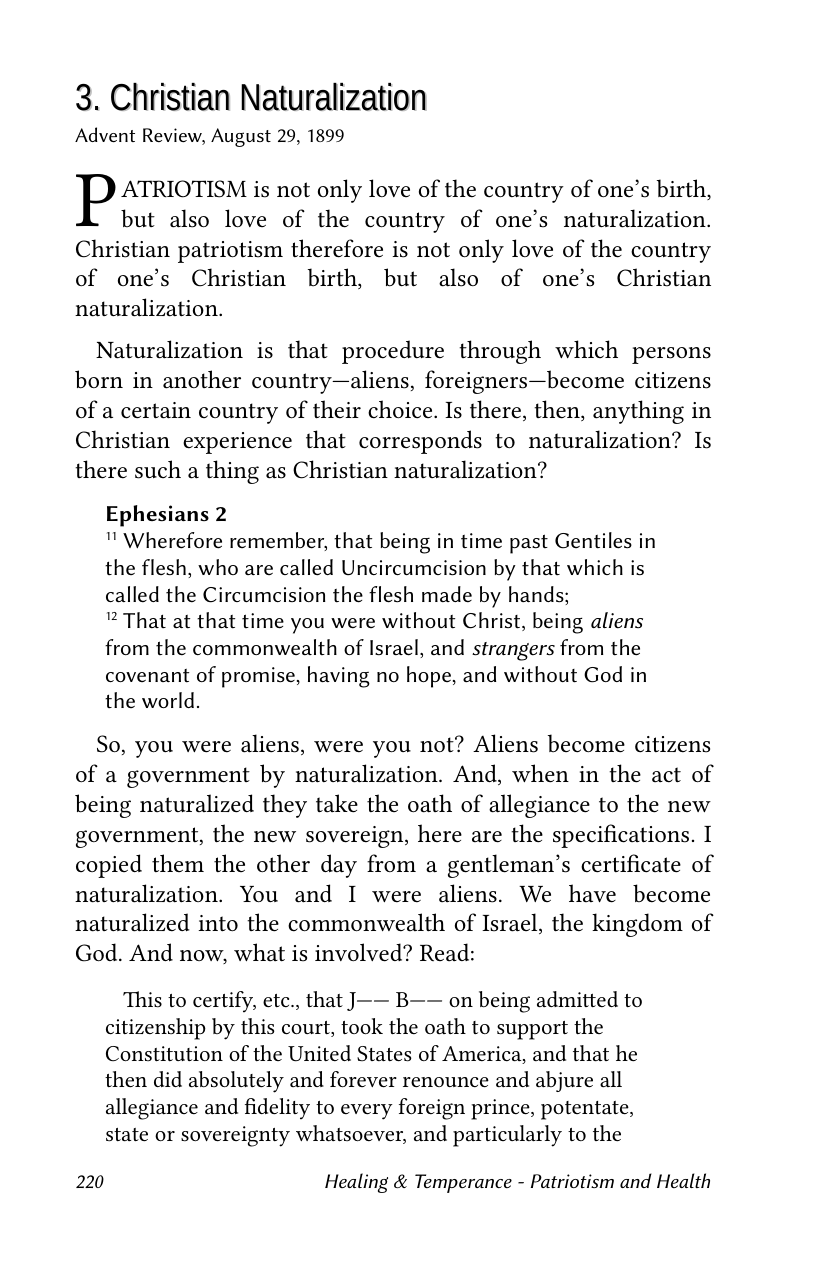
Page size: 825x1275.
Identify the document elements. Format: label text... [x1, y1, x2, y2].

text This to certify, etc., that J—— B—— on being admitted to citizenship by this court, took the oath to support the Constitution of the United States of America, and that he then did absolutely and forever renounce and abjure all allegiance and fidelity to every foreign prince, potentate, state or sovereignty whatsoever, and particularly to the [105, 987, 682, 1147]
text PATRIOTISM is not only love of the country of one’s birth, but also love of the country of one’s naturalization. Christian patriotism therefore is not only love of the country of one’s Christian birth, but also of one’s Christian naturalization. [75, 175, 712, 323]
text Ephesians 2 [105, 501, 712, 527]
text Advent Review, August 29, 1899 [75, 124, 712, 148]
text 12 That at that time you were without Christ, being aliens from the commonwealth of Israel, and strangers from the covenant of promise, having no hope, and without God in the world. [105, 608, 682, 714]
text 11 Wherefore remember, that being in time past Gentiles in the flesh, who are called Uncircumcision by that which is called the Circumcision the flesh made by hands; [105, 528, 682, 608]
text Naturalization is that procedure through which persons born in another country—aliens, foreigners—become citizens of a certain country of their choice. Is there, then, anything in Christian experience that corresponds to naturalization? Is there such a thing as Christian naturalization? [75, 336, 712, 484]
title Christian Naturalization [75, 75, 712, 118]
text So, you were aliens, were you not? Aliens become citizens of a government by naturalization. And, when in the act of being naturalized they take the oath of allegiance to the new government, the new sovereign, here are the specifications. I copied them the other day from a gentleman’s certificate of naturalization. You and I were aliens. We have become naturalized into the commonwealth of Israel, the kingdom of God. And now, what is involved? Read: [75, 730, 712, 968]
